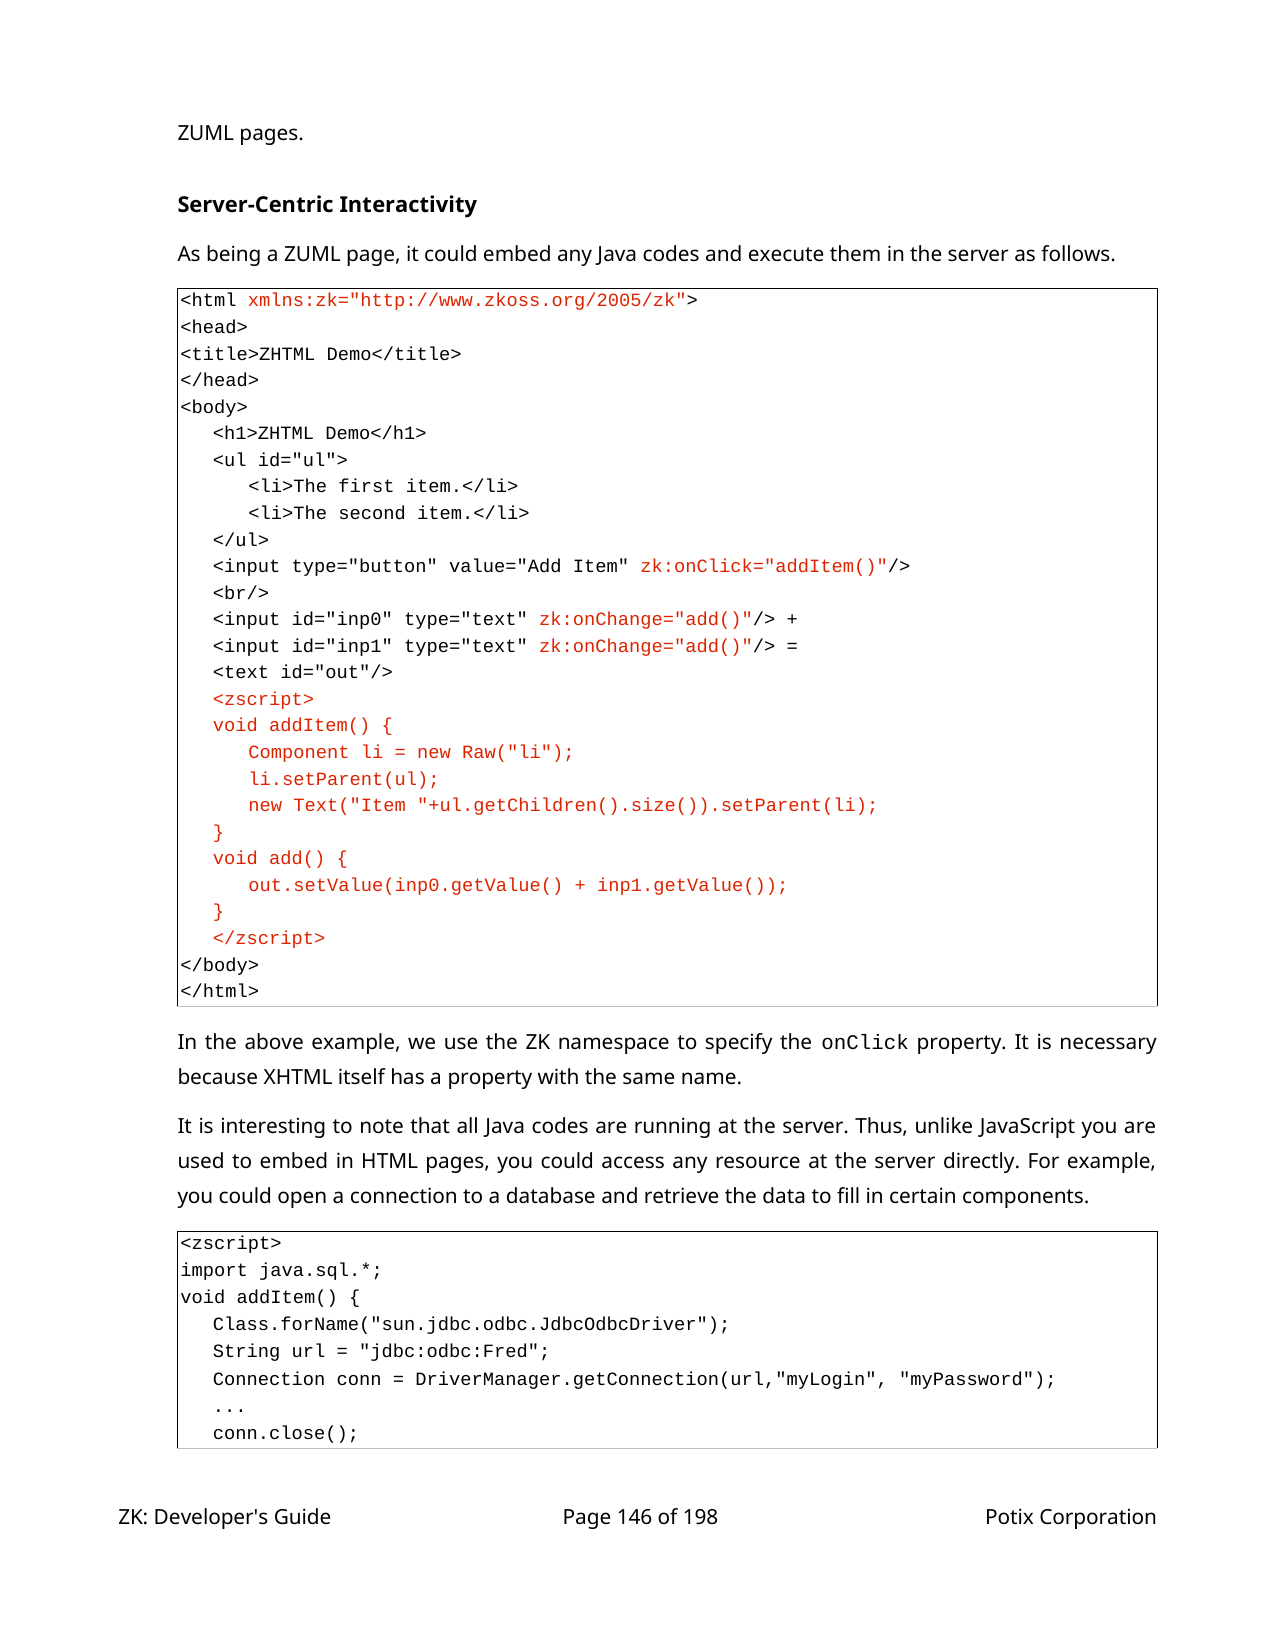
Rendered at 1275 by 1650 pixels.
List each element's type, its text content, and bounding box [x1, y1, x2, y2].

text import java.sql.*; [178, 1258, 1157, 1282]
text <html xmlns:zk="http://www.zkoss.org/2005/zk"> <head> <title>ZHTML Demo</title> </head> <body> <h1>ZHTML Demo</h1> <ul id="ul"> <li>The first item.</li> <li>The second item.</li> </ul> <input type="button" value="Add Item" zk:onClick="addItem()"/> <br/> <input id="inp0" type="text" zk:onChange="add()"/> + <input id="inp1" type="text" zk:onChange="add()"/> = <text id="out"/> <zscript> void addItem() { Component li = new Raw("li"); li.setParent(ul); new Text("Item "+ul.getChildren().size()).setParent(li); } void add() { out.setValue(inp0.getValue() + inp1.getValue()); } </zscript> </body> </html> [178, 289, 1157, 1006]
text It is interesting to note that all Java codes are running at the server. Thus, unlike JavaScript you are used to embed in HTML pages, you could access any resource at the server directly. For example, you could open a connection to a database and retrieve the data to fill in certain components. [177, 1111, 1157, 1210]
text ZUML pages. [177, 118, 1157, 146]
subtitle Server-Centric Interactivity [177, 189, 1157, 219]
text void addItem() { [178, 1285, 1157, 1309]
text String url = "jdbc:odbc:Fred"; [178, 1339, 1157, 1363]
text As being a ZUML page, it could embed any Java codes and execute them in the server as follows. [177, 239, 1157, 268]
text conn.close(); [178, 1421, 1157, 1448]
text ... [178, 1394, 1157, 1418]
text Connection conn = DriverManager.getConnection(url,"myLogin", "myPassword"); [178, 1366, 1157, 1391]
text In the above example, we use the ZK namespace to specify the onClick property. It is necessary because XHTML itself has a property with the same name. [177, 1027, 1157, 1091]
text Class.forName("sun.jdbc.odbc.JdbcOdbcDriver"); [178, 1312, 1157, 1336]
text <zscript> [178, 1232, 1157, 1255]
